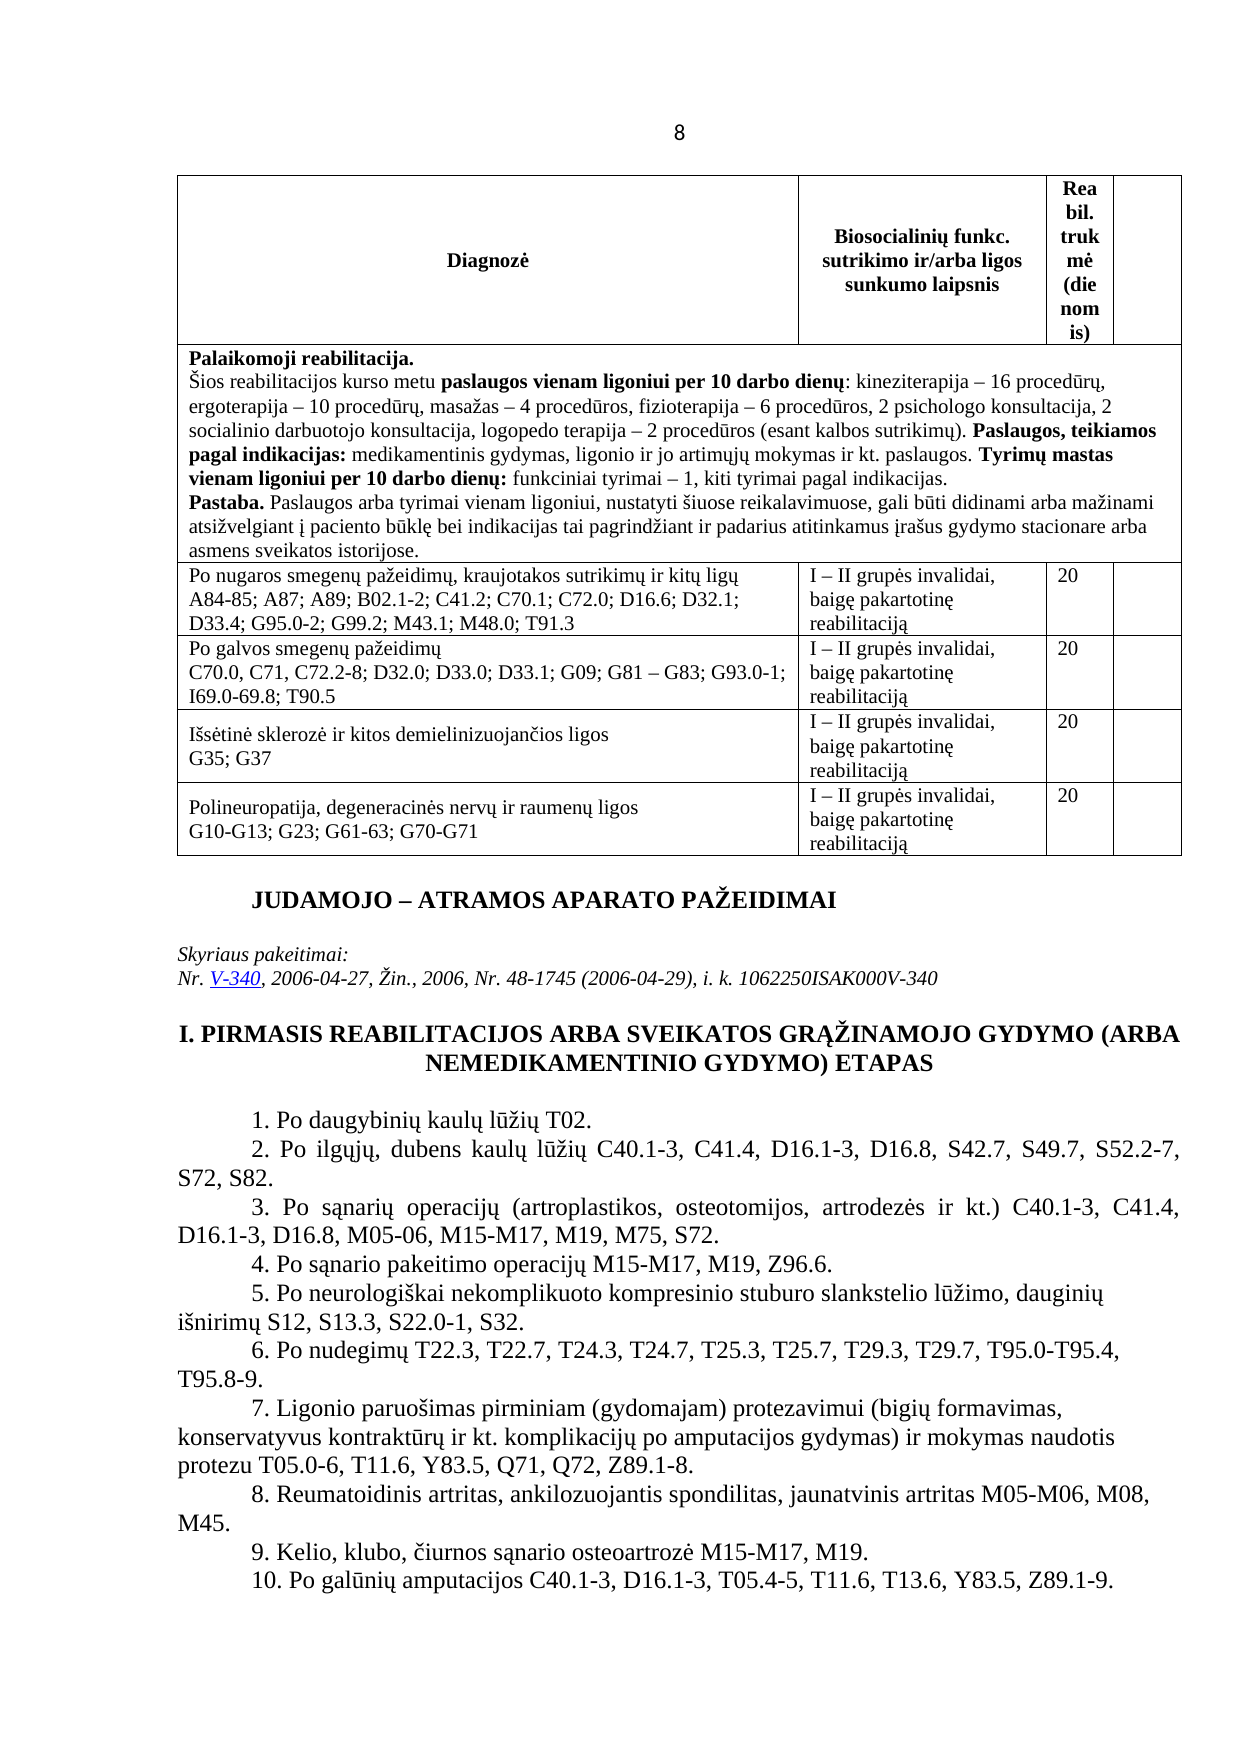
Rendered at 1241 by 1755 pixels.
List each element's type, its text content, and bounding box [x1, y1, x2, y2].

table_cell I – II grupės invalidai, baigę pakartotinę reabilitaciją [799, 783, 1046, 855]
table_cell Po nugaros smegenų pažeidimų, kraujotakos sutrikimų ir kitų ligų A84-85; A87; A89; B02.1-2; C41.2; C70.1; C72.0; D16.6; D32.1; D33.4; G95.0-2; G99.2; M43.1; M48.0; T91.3 [178, 563, 798, 635]
table_cell Polineuropatija, degeneracinės nervų ir raumenų ligos G10-G13; G23; G61-63; G70-G71 [178, 783, 798, 855]
table_cell [1114, 563, 1181, 635]
table_cell I – II grupės invalidai, baigę pakartotinę reabilitaciją [799, 636, 1046, 708]
text 10. Po galūnių amputacijos C40.1-3, D16.1-3, T05.4-5, T11.6, T13.6, Y83.5, Z89.1-9. [177, 1565, 1181, 1594]
text 9. Kelio, klubo, čiurnos sąnario osteoartrozė M15-M17, M19. [177, 1537, 1181, 1565]
text JUDAMOJO – ATRAMOS APARATO PAŽEIDIMAI [177, 885, 1181, 913]
text Nr. V-340, 2006-04-27, Žin., 2006, Nr. 48-1745 (2006-04-29), i. k. 1062250ISAK000V-340 [177, 966, 1181, 990]
text 5. Po neurologiškai nekomplikuoto kompresinio stuburo slankstelio lūžimo, dauginių išnirimų S12, S13.3, S22.0-1, S32. [177, 1278, 1181, 1335]
table_cell I – II grupės invalidai, baigę pakartotinę reabilitaciją [799, 563, 1046, 635]
text 6. Po nudegimų T22.3, T22.7, T24.3, T24.7, T25.3, T25.7, T29.3, T29.7, T95.0-T95.4, T95.8-9. [177, 1335, 1181, 1393]
table_header Diagnozė [178, 176, 798, 344]
text 7. Ligonio paruošimas pirminiam (gydomajam) protezavimui (bigių formavimas, konservatyvus kontraktūrų ir kt. komplikacijų po amputacijos gydymas) ir mokymas naudotis protezu T05.0-6, T11.6, Y83.5, Q71, Q72, Z89.1-8. [177, 1393, 1181, 1479]
text 1. Po daugybinių kaulų lūžių T02. [177, 1105, 1181, 1134]
table_cell Išsėtinė sklerozė ir kitos demielinizuojančios ligos G35; G37 [178, 710, 798, 782]
table_cell Po galvos smegenų pažeidimų C70.0, C71, C72.2-8; D32.0; D33.0; D33.1; G09; G81 – G83; G93.0-1; I69.0-69.8; T90.5 [178, 636, 798, 708]
table_header Biosocialinių funkc. sutrikimo ir/arba ligos sunkumo laipsnis [799, 176, 1046, 344]
table_cell 20 [1047, 563, 1113, 635]
table_cell 20 [1047, 636, 1113, 708]
table_cell [1114, 636, 1181, 708]
table_cell I – II grupės invalidai, baigę pakartotinę reabilitaciją [799, 710, 1046, 782]
text 3. Po sąnarių operacijų (artroplastikos, osteotomijos, artrodezės ir kt.) C40.1-3, C41.4, D16.1-3, D16.8, M05-06, M15-M17, M19, M75, S72. [177, 1192, 1181, 1249]
table_cell 20 [1047, 710, 1113, 782]
text 8. Reumatoidinis artritas, ankilozuojantis spondilitas, jaunatvinis artritas M05-M06, M08, M45. [177, 1479, 1181, 1537]
table_header [1114, 176, 1181, 344]
text I. PIRMASIS REABILITACIJOS arba Sveikatos Grąžinamojo Gydymo (arba nemedikamentinio gydymo) ETAPAS [177, 1019, 1181, 1077]
table_cell [1114, 783, 1181, 855]
text 4. Po sąnario pakeitimo operacijų M15-M17, M19, Z96.6. [177, 1249, 1181, 1278]
table_header Reabil. trukmė (dienomis) [1047, 176, 1113, 344]
text 2. Po ilgųjų, dubens kaulų lūžių C40.1-3, C41.4, D16.1-3, D16.8, S42.7, S49.7, S52.2-7, S72, S82. [177, 1134, 1181, 1192]
text Skyriaus pakeitimai: [177, 942, 1181, 966]
table_cell Palaikomoji reabilitacija. Šios reabilitacijos kurso metu paslaugos vienam ligoniui per 10 darbo dienų: kineziterapija – 16 procedūrų, ergoterapija – 10 procedūrų, masažas – 4 procedūros, fizioterapija – 6 procedūros, 2 psichologo konsultacija, 2 socialinio darbuotojo konsultacija, logopedo terapija – 2 procedūros (esant kalbos sutrikimų). Paslaugos, teikiamos pagal indikacijas: medikamentinis gydymas, ligonio ir jo artimųjų mokymas ir kt. paslaugos. Tyrimų mastas vienam ligoniui per 10 darbo dienų: funkciniai tyrimai – 1, kiti tyrimai pagal indikacijas. Pastaba. Paslaugos arba tyrimai vienam ligoniui, nustatyti šiuose reikalavimuose, gali būti didinami arba mažinami atsižvelgiant į paciento būklę bei indikacijas tai pagrindžiant ir padarius atitinkamus įrašus gydymo stacionare arba asmens sveikatos istorijose. [178, 345, 1181, 562]
table_cell [1114, 710, 1181, 782]
table_cell 20 [1047, 783, 1113, 855]
